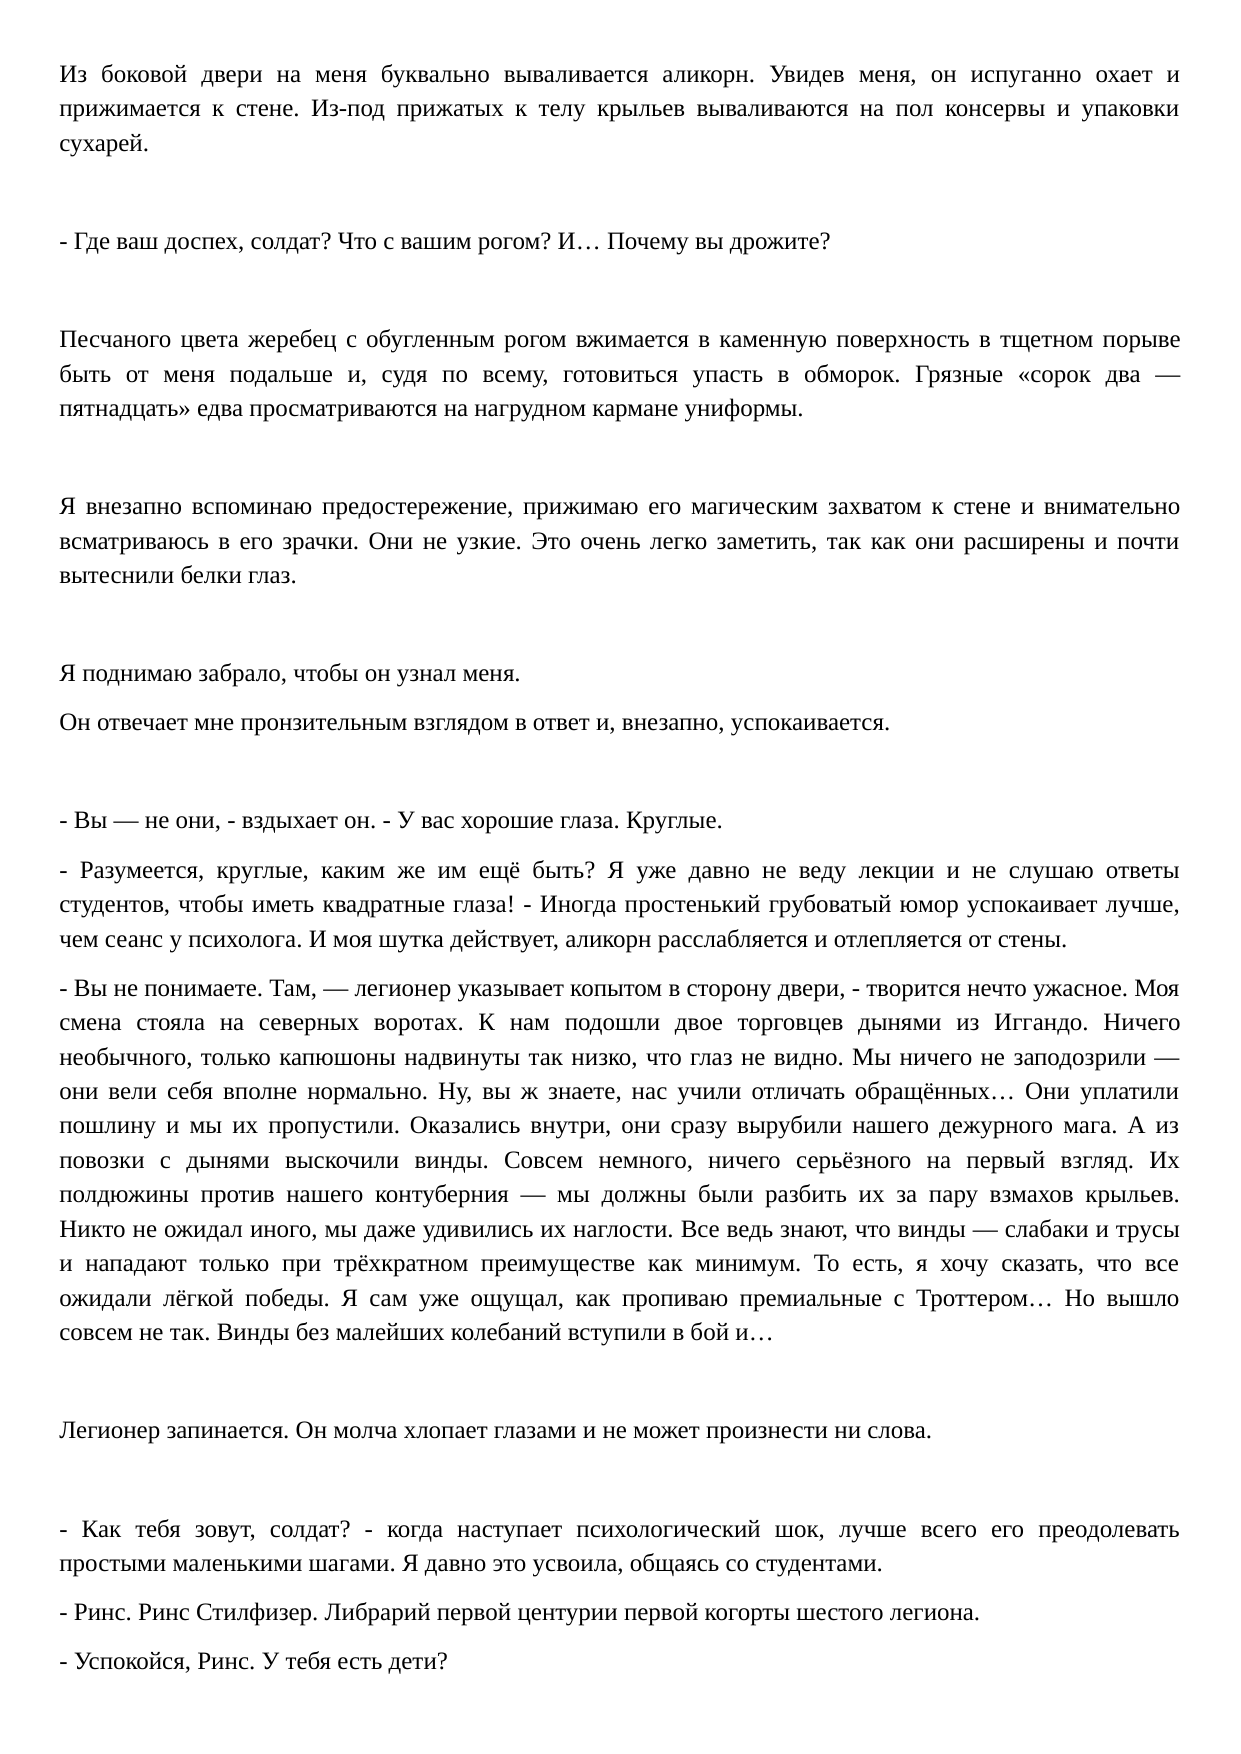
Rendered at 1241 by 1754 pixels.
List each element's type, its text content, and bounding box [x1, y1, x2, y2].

text Легионер запинается. Он молча хлопает глазами и не может произнести ни слова. [59, 1416, 1181, 1444]
text - Вы — не они, - вздыхает он. - У вас хорошие глаза. Круглые. [59, 806, 1181, 834]
text Песчаного цвета жеребец с обугленным рогом вжимается в каменную поверхность в тщетном порыве быть от меня подальше и, судя по всему, готовиться упасть в обморок. Грязные «сорок два — пятнадцать» едва просматриваются на нагрудном кармане униформы. [59, 324, 1181, 422]
text - Где ваш доспех, солдат? Что с вашим рогом? И… Почему вы дрожите? [59, 226, 1181, 255]
text - Вы не понимаете. Там, — легионер указывает копытом в сторону двери, - творится нечто ужасное. Моя смена стояла на северных воротах. К нам подошли двое торговцев дынями из Иггандо. Ничего необычного, только капюшоны надвинуты так низко, что глаз не видно. Мы ничего не заподозрили — они вели себя вполне нормально. Ну, вы ж знаете, нас учили отличать обращённых… Они уплатили пошлину и мы их пропустили. Оказались внутри, они сразу вырубили нашего дежурного мага. А из повозки с дынями выскочили винды. Совсем немного, ничего серьёзного на первый взгляд. Их полдюжины против нашего контуберния — мы должны были разбить их за пару взмахов крыльев. Никто не ожидал иного, мы даже удивились их наглости. Все ведь знают, что винды — слабаки и трусы и нападают только при трёхкратном преимуществе как минимум. То есть, я хочу сказать, что все ожидали лёгкой победы. Я сам уже ощущал, как пропиваю премиальные с Троттером… Но вышло совсем не так. Винды без малейших колебаний вступили в бой и… [59, 973, 1181, 1346]
text Из боковой двери на меня буквально вываливается аликорн. Увидев меня, он испуганно охает и прижимается к стене. Из-под прижатых к телу крыльев вываливаются на пол консервы и упаковки сухарей. [59, 59, 1181, 157]
text Он отвечает мне пронзительным взглядом в ответ и, внезапно, успокаивается. [59, 707, 1181, 736]
text Я поднимаю забрало, чтобы он узнал меня. [59, 658, 1181, 687]
text - Успокойся, Ринс. У тебя есть дети? [59, 1646, 1181, 1675]
text - Разумеется, круглые, каким же им ещё быть? Я уже давно не веду лекции и не слушаю ответы студентов, чтобы иметь квадратные глаза! - Иногда простенький грубоватый юмор успокаивает лучше, чем сеанс у психолога. И моя шутка действует, аликорн расслабляется и отлепляется от стены. [59, 855, 1181, 952]
text - Как тебя зовут, солдат? - когда наступает психологический шок, лучше всего его преодолевать простыми маленькими шагами. Я давно это усвоила, общаясь со студентами. [59, 1514, 1181, 1577]
text - Ринс. Ринс Стилфизер. Либрарий первой центурии первой когорты шестого легиона. [59, 1597, 1181, 1626]
text Я внезапно вспоминаю предостережение, прижимаю его магическим захватом к стене и внимательно всматриваюсь в его зрачки. Они не узкие. Это очень легко заметить, так как они расширены и почти вытеснили белки глаз. [59, 491, 1181, 589]
